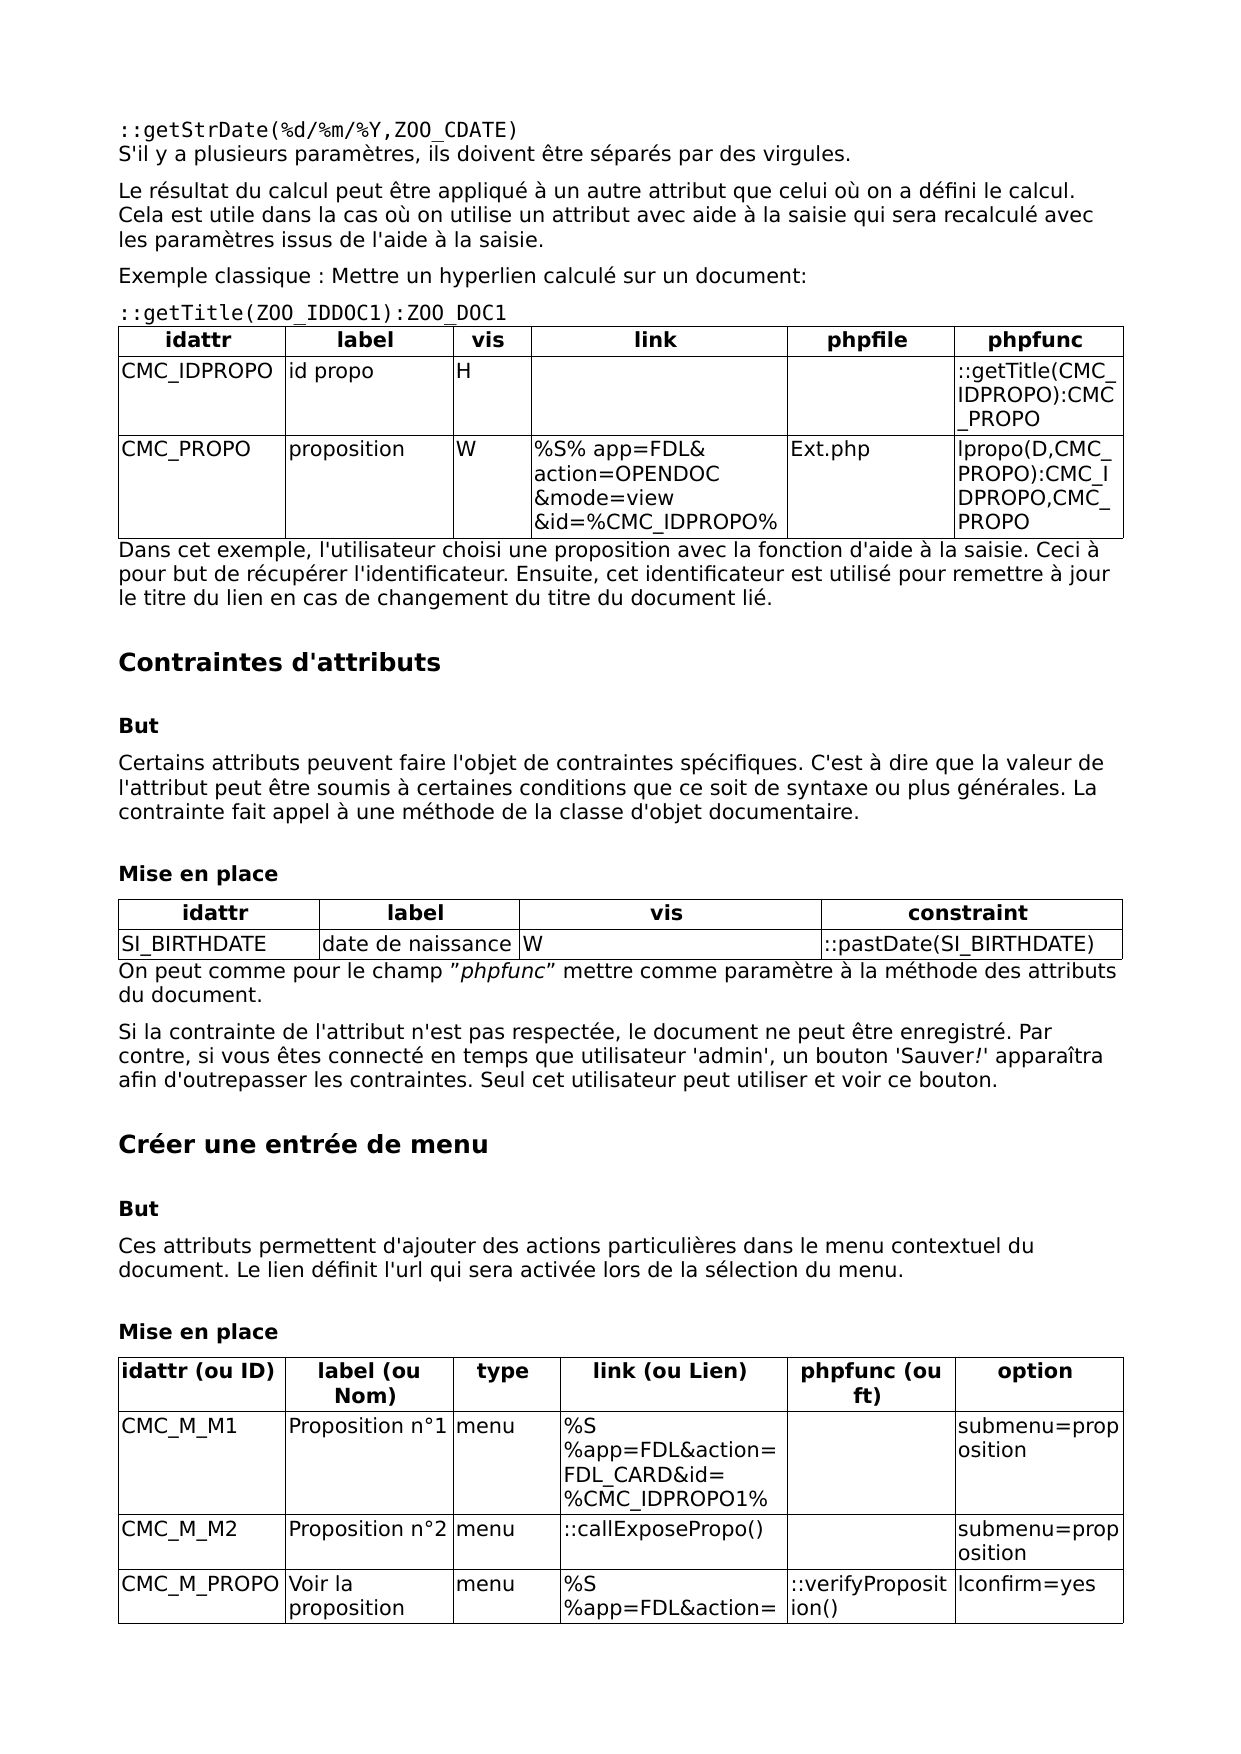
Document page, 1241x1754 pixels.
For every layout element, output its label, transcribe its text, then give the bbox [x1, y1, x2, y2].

text ::getStrDate(%d/%m/%Y,ZOO_CDATE) [118, 118, 1122, 142]
subtitle But [118, 714, 1122, 739]
table_cell W [520, 930, 821, 959]
table_cell [788, 357, 954, 434]
text Si la contrainte de l'attribut n'est pas respectée, le document ne peut être enregistré. Par contre, si vous êtes connecté en temps que utilisateur 'admin', un bouton 'Sauver!' apparaîtra afin d'outrepasser les contraintes. Seul cet utilisateur peut utiliser et voir ce bouton. [118, 1020, 1122, 1093]
table_cell [788, 1412, 955, 1514]
text S'il y a plusieurs paramètres, ils doivent être séparés par des virgules. [118, 142, 1122, 167]
table_cell id propo [286, 357, 453, 434]
table_header type [454, 1358, 560, 1411]
table_cell menu [454, 1412, 560, 1514]
table_cell W [454, 436, 531, 537]
table_cell date de naissance [320, 930, 519, 959]
table_cell %S%app=FDL&action=FDL_CARD&id=%CMC_IDPROPO1% [561, 1412, 787, 1514]
table_header label [320, 900, 519, 929]
table_header phpfunc [955, 327, 1123, 356]
table_cell CMC_IDPROPO [119, 357, 285, 434]
table_cell [532, 357, 787, 434]
table_cell submenu=proposition [956, 1412, 1123, 1514]
table_cell CMC_M_M1 [119, 1412, 285, 1514]
table_header label [286, 327, 453, 356]
table_header phpfile [788, 327, 954, 356]
table_cell Ext.php [788, 436, 954, 537]
text Exemple classique : Mettre un hyperlien calculé sur un document: [118, 264, 1122, 289]
table_header option [956, 1358, 1123, 1411]
table_header vis [454, 327, 531, 356]
table_header idattr (ou ID) [119, 1358, 285, 1411]
subtitle Mise en place [118, 862, 1122, 886]
table_header phpfunc (ou ft) [788, 1358, 955, 1411]
table_cell CMC_PROPO [119, 436, 285, 537]
table_cell H [454, 357, 531, 434]
table_header label (ou Nom) [286, 1358, 453, 1411]
table_header idattr [119, 327, 285, 356]
table_cell ::verifyProposition() [788, 1570, 955, 1623]
table_header link [532, 327, 787, 356]
table_cell %S%app=FDL&action= [561, 1570, 787, 1623]
text Ces attributs permettent d'ajouter des actions particulières dans le menu contextuel du document. Le lien définit l'url qui sera activée lors de la sélection du menu. [118, 1234, 1122, 1282]
subtitle But [118, 1197, 1122, 1221]
table_cell submenu=proposition [956, 1515, 1123, 1568]
table_cell menu [454, 1515, 560, 1568]
table_cell lpropo(D,CMC_PROPO):CMC_IDPROPO,CMC_PROPO [955, 436, 1123, 537]
table_cell SI_BIRTHDATE [119, 930, 319, 959]
table_cell proposition [286, 436, 453, 537]
text Dans cet exemple, l'utilisateur choisi une proposition avec la fonction d'aide à la saisie. Ceci à pour but de récupérer l'identificateur. Ensuite, cet identificateur est utilisé pour remettre à jour le titre du lien en cas de changement du titre du document lié. [118, 539, 1122, 610]
table_cell lconfirm=yes [956, 1570, 1123, 1623]
table_header vis [520, 900, 821, 929]
table_header idattr [119, 900, 319, 929]
table_header constraint [822, 900, 1122, 929]
table_cell %S% app=FDL& action=OPENDOC &mode=view &id=%CMC_IDPROPO% [532, 436, 787, 537]
table_cell Proposition n°2 [286, 1515, 453, 1568]
table_cell Voir la proposition [286, 1570, 453, 1623]
table_cell menu [454, 1570, 560, 1623]
subtitle Contraintes d'attributs [118, 648, 1122, 677]
table_header link (ou Lien) [561, 1358, 787, 1411]
table_cell CMC_M_PROPO [119, 1570, 285, 1623]
text Le résultat du calcul peut être appliqué à un autre attribut que celui où on a défini le calcul. Cela est utile dans la cas où on utilise un attribut avec aide à la saisie qui sera recalculé avec les paramètres issus de l'aide à la saisie. [118, 179, 1122, 252]
table_cell ::callExposePropo() [561, 1515, 787, 1568]
table_cell CMC_M_M2 [119, 1515, 285, 1568]
text Certains attributs peuvent faire l'objet de contraintes spécifiques. C'est à dire que la valeur de l'attribut peut être soumis à certaines conditions que ce soit de syntaxe ou plus générales. La contrainte fait appel à une méthode de la classe d'objet documentaire. [118, 751, 1122, 824]
table_cell [788, 1515, 955, 1568]
text ::getTitle(ZOO_IDDOC1):ZOO_DOC1 [118, 301, 1122, 326]
table_cell ::getTitle(CMC_IDPROPO):CMC_PROPO [955, 357, 1123, 434]
subtitle Mise en place [118, 1320, 1122, 1344]
text On peut comme pour le champ ”phpfunc” mettre comme paramètre à la méthode des attributs du document. [118, 960, 1122, 1007]
subtitle Créer une entrée de menu [118, 1130, 1122, 1159]
table_cell ::pastDate(SI_BIRTHDATE) [822, 930, 1122, 959]
table_cell Proposition n°1 [286, 1412, 453, 1514]
